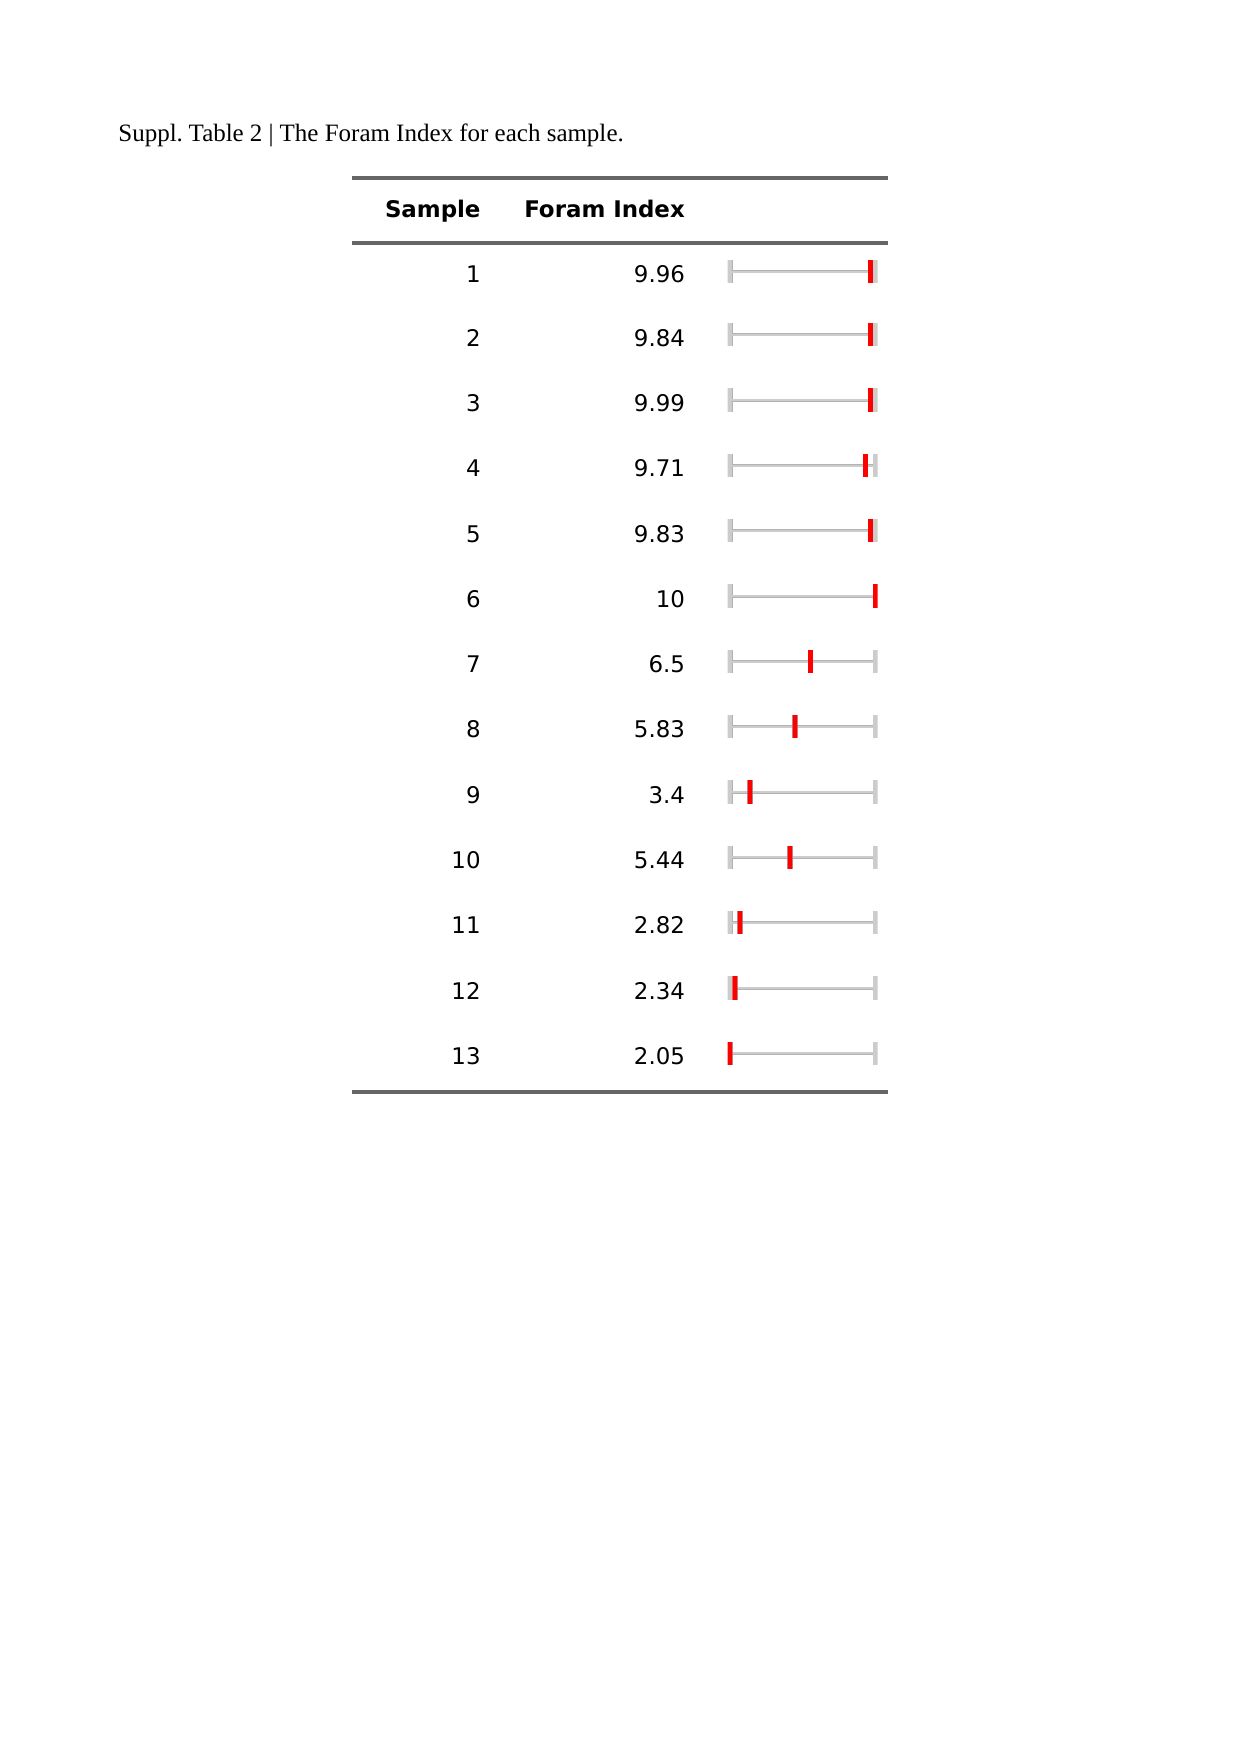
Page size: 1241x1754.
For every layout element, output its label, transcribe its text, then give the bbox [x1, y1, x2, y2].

table_cell [695, 763, 888, 828]
table_cell 2.34 [491, 959, 695, 1024]
picture [727, 911, 878, 934]
table_cell 8 [352, 698, 491, 763]
table_cell 10 [352, 829, 491, 894]
table_header Sample [352, 180, 491, 241]
table_cell 2 [352, 306, 491, 371]
table_cell 1 [352, 245, 491, 306]
table_header Foram Index [491, 180, 695, 241]
table_cell 9.71 [491, 437, 695, 502]
picture [727, 976, 878, 1000]
picture [727, 454, 878, 477]
table_cell [695, 1024, 888, 1090]
table_cell 2.05 [491, 1024, 695, 1090]
table_header [695, 180, 888, 241]
picture [727, 519, 878, 542]
table_cell 3.4 [491, 763, 695, 828]
picture [727, 584, 878, 608]
table_cell 3 [352, 371, 491, 437]
table_cell [695, 829, 888, 894]
table_cell [695, 633, 888, 698]
table_cell 13 [352, 1024, 491, 1090]
table_cell 2.82 [491, 894, 695, 959]
table_cell [695, 502, 888, 567]
table_cell [695, 306, 888, 371]
table_cell 11 [352, 894, 491, 959]
table_cell 6.5 [491, 633, 695, 698]
picture [727, 846, 878, 869]
table_cell [695, 567, 888, 632]
picture [727, 715, 878, 738]
table_cell 9 [352, 763, 491, 828]
table_cell 12 [352, 959, 491, 1024]
table_cell 5.83 [491, 698, 695, 763]
table_cell [695, 698, 888, 763]
picture [727, 650, 878, 673]
table_cell 9.84 [491, 306, 695, 371]
picture [727, 323, 878, 346]
table_cell 9.83 [491, 502, 695, 567]
table_cell 10 [491, 567, 695, 632]
table_cell 6 [352, 567, 491, 632]
table_cell 4 [352, 437, 491, 502]
picture [727, 780, 878, 804]
table_cell 9.99 [491, 371, 695, 437]
picture [727, 260, 878, 283]
table_cell [695, 894, 888, 959]
table_cell 9.96 [491, 245, 695, 306]
table_cell 5.44 [491, 829, 695, 894]
table_cell [695, 437, 888, 502]
picture [727, 1042, 878, 1065]
table_cell [695, 371, 888, 437]
picture [727, 388, 878, 412]
table_cell 5 [352, 502, 491, 567]
table_cell 7 [352, 633, 491, 698]
table_cell [695, 245, 888, 306]
text Suppl. Table 2 | The Foram Index for each sample. [118, 118, 1122, 147]
table_cell [695, 959, 888, 1024]
